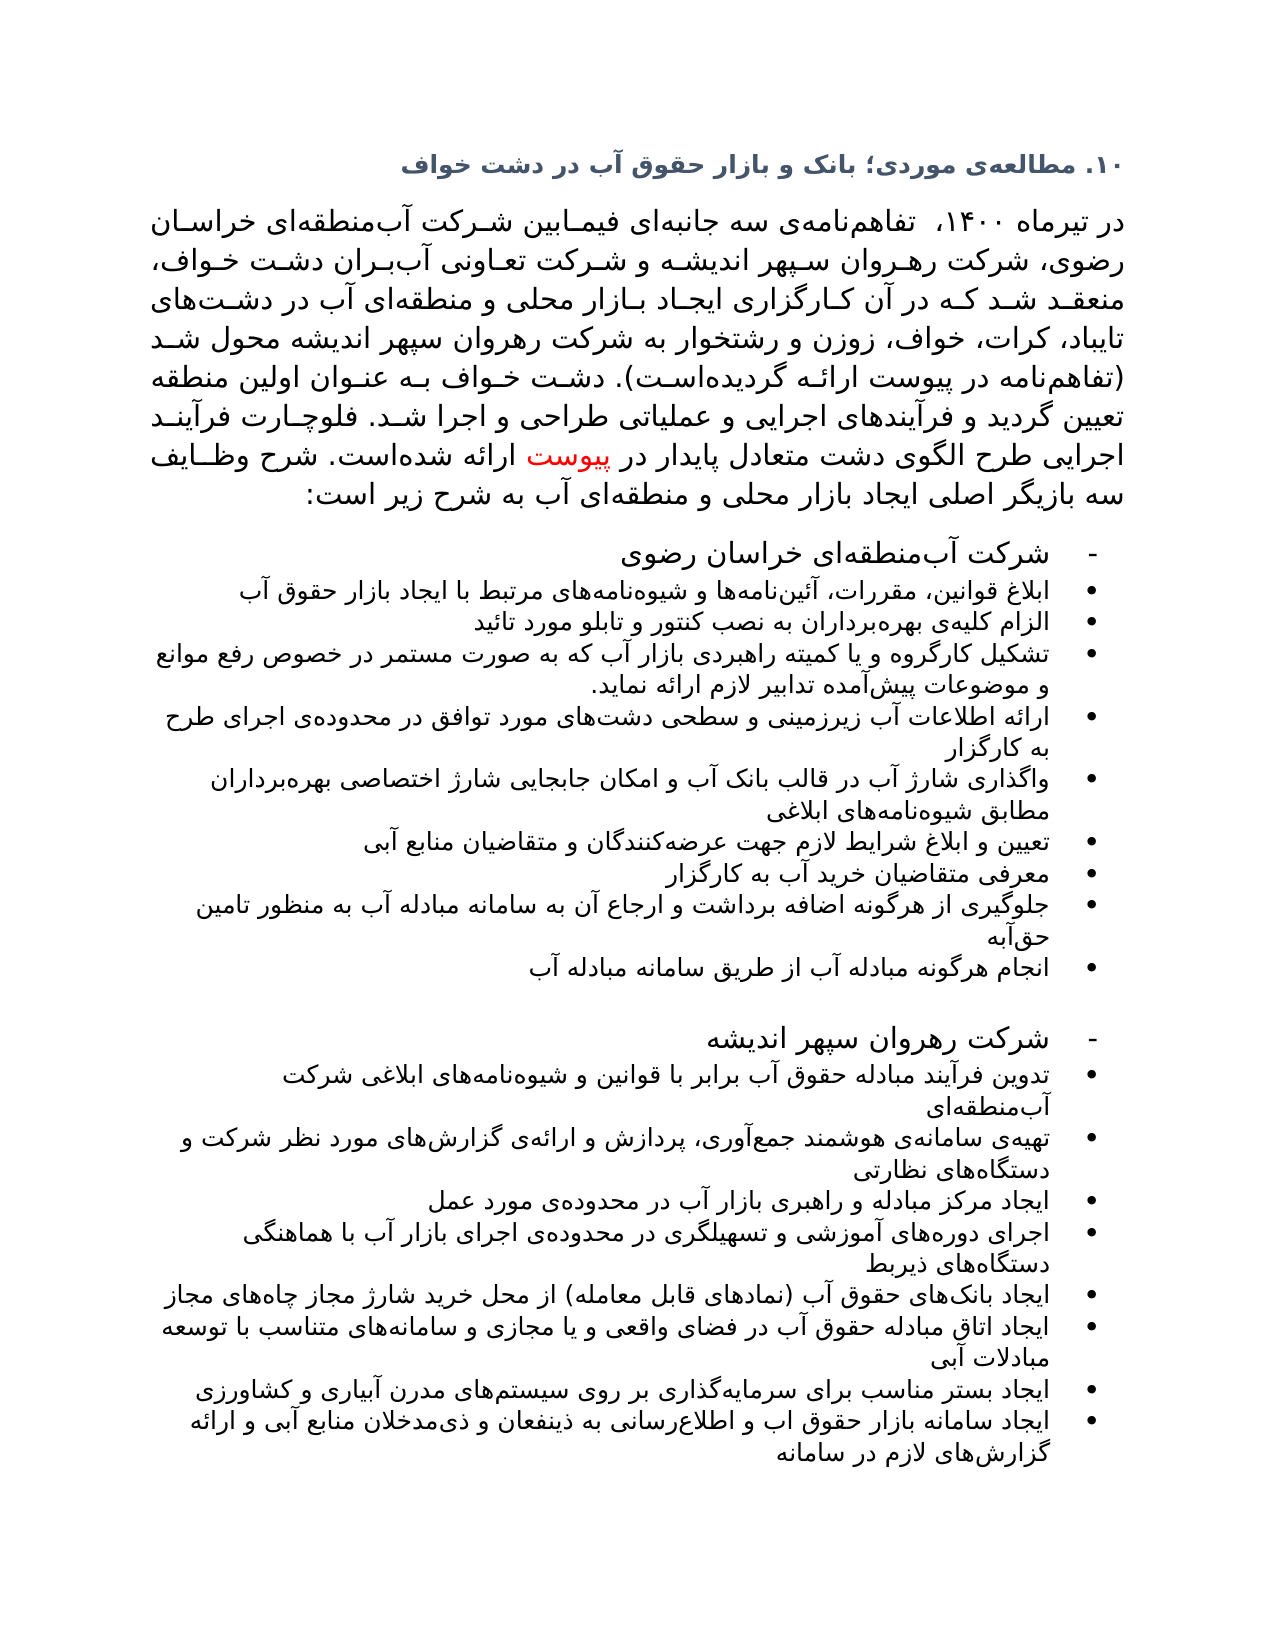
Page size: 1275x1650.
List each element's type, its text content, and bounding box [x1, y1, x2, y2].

list انجام هرگونه مبادله آب از طریق سامانه مبادله آب [150, 953, 1087, 982]
list ایجاد بستر مناسب برای سرمایه‌گذاری بر روی سیستم‌های مدرن آبیاری و کشاورزی [150, 1375, 1087, 1404]
list تعیین و ابلاغ شرایط لازم جهت عرضه‌کنندگان و متقاضیان منابع آبی [150, 827, 1087, 857]
list تهیه‌ی سامانه‌ی هوشمند جمع‌آوری، پردازش و ارائه‌ی گزارش‌های مورد نظر شرکت و دستگاه‌های نظارتی [150, 1123, 1087, 1184]
text ۱۰. مطالعه‌ی موردی؛ بانک و بازار حقوق آب در دشت خواف [150, 150, 1125, 179]
list ارائه اطلاعات آب زیرزمینی و سطحی دشت‌های مورد توافق در محدوده‌ی اجرای طرح به کارگزار [150, 702, 1087, 762]
list ایجاد بانک‌های حقوق آب (نمادهای قابل معامله) از محل خرید شارژ مجاز چاه‌های مجاز [150, 1281, 1087, 1310]
list معرفی متقاضیان خرید آب به کارگزار [150, 859, 1087, 888]
list اجرای دوره‌های آموزشی و تسهیلگری در محدوده‌ی اجرای بازار آب با هماهنگی دستگاه‌های ذیربط [150, 1218, 1087, 1278]
list شرکت رهروان سپهر اندیشه [150, 1022, 1087, 1056]
list تدوین فرآیند مبادله حقوق آب برابر با قوانین و شیوه‌نامه‌های ابلاغی شرکت آب‌منطقه‌ای [150, 1061, 1087, 1121]
list الزام کلیه‌ی بهره‌برداران به نصب کنتور و تابلو مورد تائید [150, 607, 1087, 636]
text در تیرماه ۱۴۰۰، تفاهم‌نامه‌ی سه جانبه‌ای فیمابین شرکت آب‌منطقه‌ای خراسان رضوی، شرکت رهروان سپهر اندیشه و شرکت تعاونی آب‌بران دشت خواف، منعقد شد که در آن کارگزاری ایجاد بازار محلی و منطقه‌ای آب در دشت‌های تایباد، کرات، خواف، زوزن و رشتخوار به شرکت رهروان سپهر اندیشه محول شد (تفاهم‌نامه در پیوست ارائه گردیده‌است). دشت خواف به عنوان اولین منطقه‌ تعیین گردید و فرآیندهای اجرایی و عملیاتی طراحی و اجرا شد. فلوچارت فرآیند اجرایی طرح الگوی دشت متعادل پایدار در پیوست ارائه شده‌است. شرح وظایف سه بازیگر اصلی ایجاد بازار محلی و منطقه‌ای آب به شرح زیر است: [150, 204, 1125, 511]
list واگذاری شارژ آب در قالب بانک آب و امکان جابجایی شارژ اختصاصی بهره‌برداران مطابق شیوه‌نامه‌های ابلاغی [150, 764, 1087, 825]
list تشکیل کارگروه و یا کمیته راهبردی بازار آب که به صورت مستمر در خصوص رفع موانع و موضوعات پیش‌آمده تدابیر لازم ارائه نماید. [150, 639, 1087, 699]
list جلوگیری از هرگونه اضافه برداشت و ارجاع آن به سامانه مبادله آب به منظور تامین حق‌آبه [150, 890, 1087, 951]
list ایجاد مرکز مبادله و راهبری بازار آب در محدوده‌ی مورد عمل [150, 1186, 1087, 1216]
list ایجاد اتاق مبادله حقوق آب در فضای واقعی و یا مجازی و سامانه‌های متناسب با توسعه مبادلات آبی [150, 1312, 1087, 1373]
list ابلاغ قوانین، مقررات، آئین‌نامه‌ها و شیوه‌نامه‌های مرتبط با ایجاد بازار حقوق آب [150, 576, 1087, 605]
list ایجاد سامانه بازار حقوق اب و اطلاع‌رسانی به ذینفعان و ذی‌مدخلان منابع آبی و ارائه گزارش‌های لازم در سامانه [150, 1407, 1087, 1467]
list شرکت آب‌منطقه‌ای خراسان رضوی [150, 537, 1087, 571]
